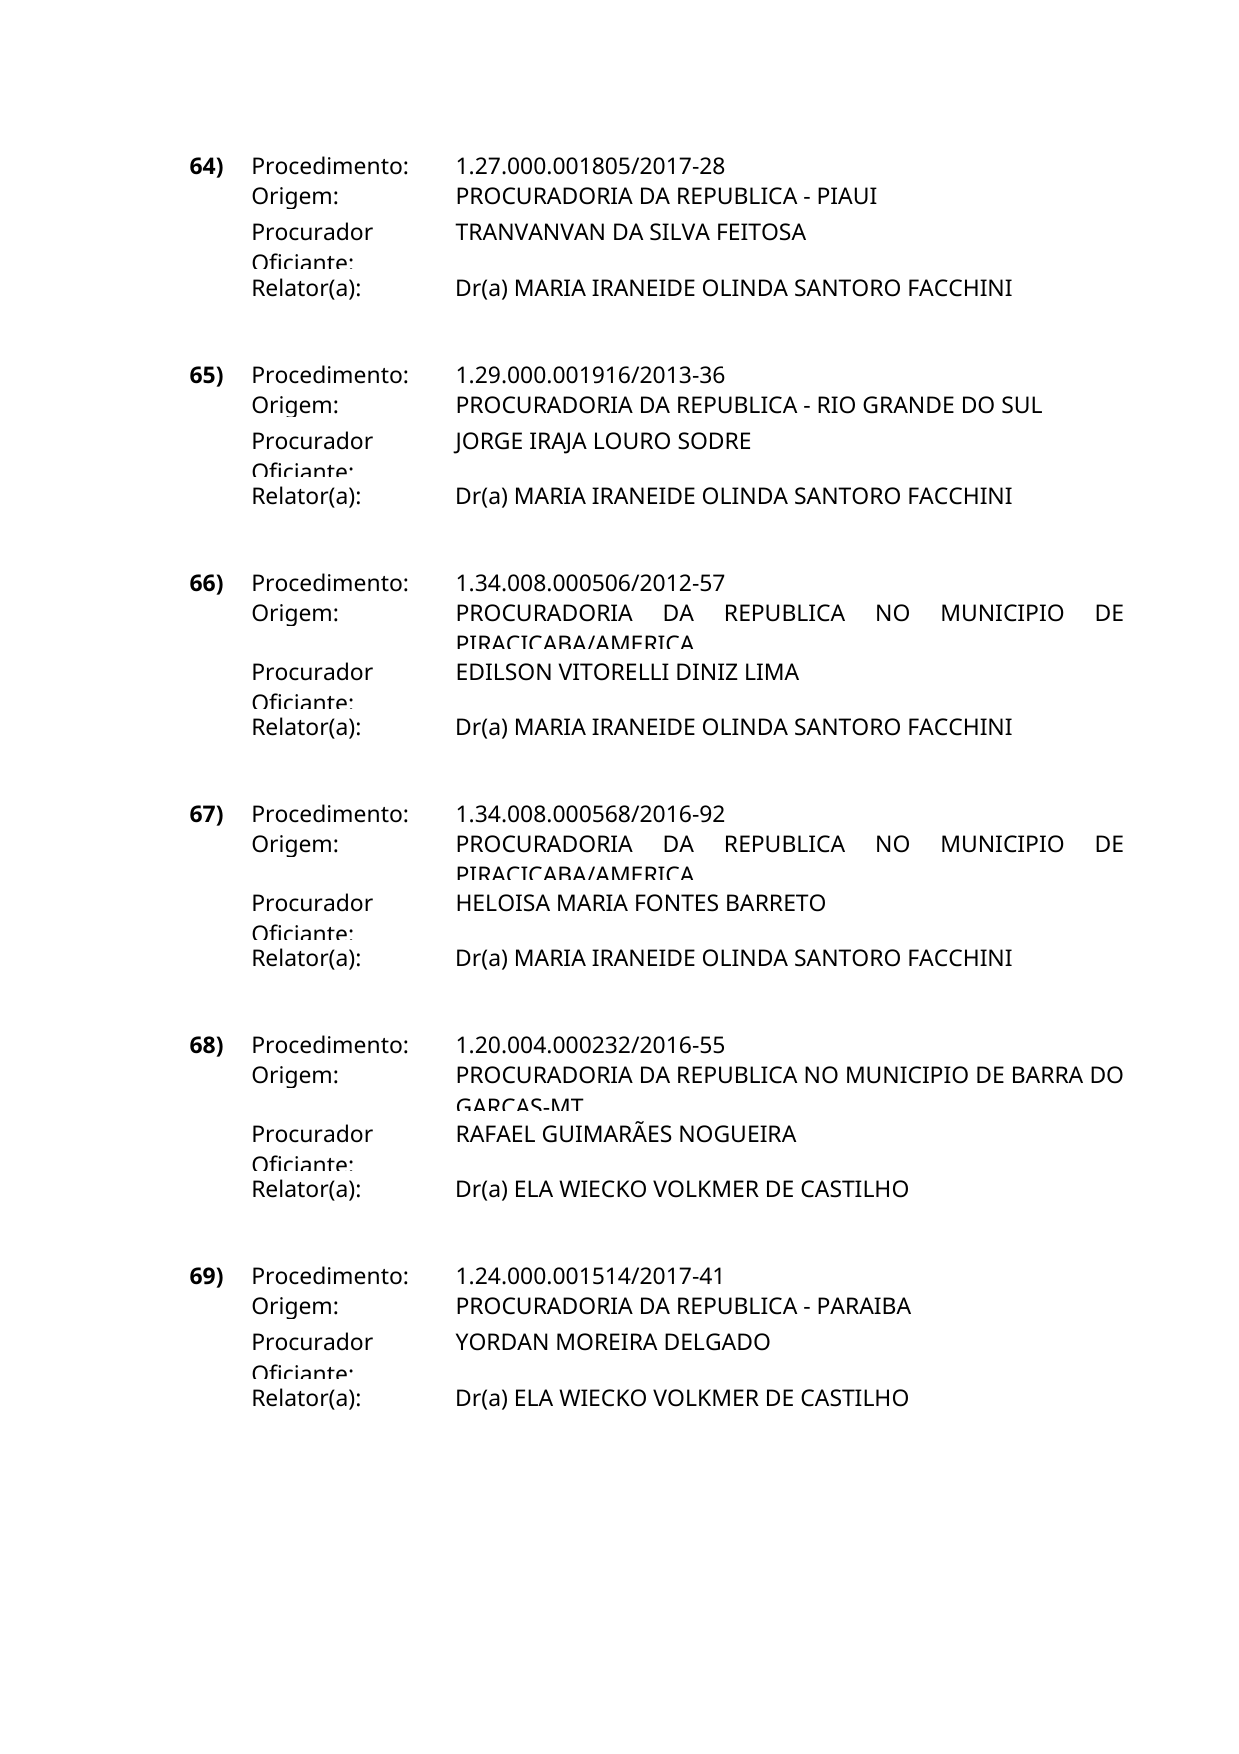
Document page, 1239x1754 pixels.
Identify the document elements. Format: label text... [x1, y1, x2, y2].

table_cell [189, 1382, 251, 1412]
table_cell PROCURADORIA DA REPUBLICA NO MUNICIPIO DE PIRACICABA/AMERICA [455, 828, 1124, 879]
table_cell [189, 1110, 251, 1118]
table_cell [189, 857, 251, 879]
table_header Relator(a): [251, 272, 455, 300]
table_cell [251, 879, 455, 887]
table_cell [189, 417, 251, 424]
table_cell [1125, 1203, 1239, 1260]
table_cell [0, 216, 189, 267]
table_cell [1125, 597, 1239, 626]
table_cell 1.24.000.001514/2017-41 [455, 1260, 1124, 1289]
table_header [1125, 0, 1239, 150]
table_cell [251, 209, 455, 216]
table_cell [189, 510, 251, 567]
table_cell [0, 1118, 189, 1169]
table_cell [0, 626, 189, 648]
table_cell [1125, 857, 1239, 879]
table_cell [1125, 425, 1239, 476]
table_header [455, 0, 1124, 150]
table_cell [251, 857, 455, 879]
table_cell [1125, 828, 1239, 857]
table_cell [1125, 302, 1239, 358]
table_cell [0, 389, 189, 417]
table_cell [189, 302, 251, 358]
table_header Dr(a) MARIA IRANEIDE OLINDA SANTORO FACCHINI [455, 942, 1122, 971]
table_cell [0, 798, 189, 827]
table_cell [1125, 1059, 1239, 1088]
table_cell [0, 417, 189, 424]
table_cell 1.27.000.001805/2017-28 [455, 150, 1124, 178]
table_cell [455, 302, 1124, 358]
table_cell HELOISA MARIA FONTES BARRETO [455, 887, 1124, 938]
table_cell [1125, 1326, 1239, 1377]
table_cell 64) [189, 150, 251, 178]
table_cell [0, 1029, 189, 1058]
table_cell [0, 567, 189, 596]
table_cell [251, 1203, 455, 1260]
table_cell [189, 711, 251, 741]
table_header Dr(a) MARIA IRANEIDE OLINDA SANTORO FACCHINI [455, 711, 1122, 740]
table_cell [1125, 417, 1239, 424]
table_cell [189, 741, 251, 798]
table_cell [0, 425, 189, 476]
table_cell [189, 216, 251, 267]
table_cell TRANVANVAN DA SILVA FEITOSA [455, 216, 1124, 267]
table_cell [1125, 209, 1239, 216]
table_cell [1125, 180, 1239, 208]
table_cell Origem: [251, 1290, 455, 1319]
table_cell [0, 879, 189, 887]
table_cell [455, 1319, 1124, 1326]
table_cell [0, 209, 189, 216]
table_cell Procurador Oficiante: [251, 887, 455, 939]
table_cell [251, 1088, 455, 1110]
table_cell [0, 972, 189, 1029]
table_cell [0, 648, 189, 656]
table_cell [455, 1203, 1124, 1260]
table_cell [1125, 626, 1239, 648]
table_cell [189, 887, 251, 938]
table_cell 69) [189, 1260, 251, 1289]
table_cell [189, 1088, 251, 1110]
table_cell [189, 480, 251, 510]
table_cell [0, 857, 189, 879]
table_cell [455, 209, 1124, 216]
table_cell [251, 648, 455, 656]
table_cell [189, 180, 251, 208]
table_cell EDILSON VITORELLI DINIZ LIMA [455, 656, 1124, 707]
table_cell [1125, 656, 1239, 707]
table_cell PROCURADORIA DA REPUBLICA - PIAUI [455, 180, 1124, 208]
table_cell 1.29.000.001916/2013-36 [455, 359, 1124, 387]
table_cell Origem: [251, 389, 455, 417]
table_header Relator(a): [251, 711, 455, 740]
table_cell [189, 656, 251, 707]
table_cell [0, 480, 189, 510]
table_cell [1125, 879, 1239, 887]
table_cell [455, 648, 1124, 656]
table_cell Procedimento: [251, 359, 455, 387]
table_cell PROCURADORIA DA REPUBLICA NO MUNICIPIO DE PIRACICABA/AMERICA [455, 597, 1124, 648]
table_header Relator(a): [251, 1173, 455, 1202]
table_cell [189, 626, 251, 648]
table_cell [251, 626, 455, 648]
table_cell Procurador Oficiante: [251, 425, 455, 477]
table_cell [0, 1110, 189, 1118]
table_cell Origem: [251, 180, 455, 208]
table_cell [189, 1326, 251, 1377]
table_cell [455, 741, 1124, 798]
table_cell [455, 972, 1124, 1029]
table_cell [189, 972, 251, 1029]
table_cell [1125, 1382, 1239, 1412]
table_header Dr(a) ELA WIECKO VOLKMER DE CASTILHO [455, 1382, 1122, 1410]
table_cell [455, 1110, 1124, 1118]
table_cell [0, 597, 189, 626]
table_header [251, 0, 455, 150]
table_cell [1125, 741, 1239, 798]
table_cell [1125, 480, 1239, 510]
table_header Dr(a) MARIA IRANEIDE OLINDA SANTORO FACCHINI [455, 272, 1122, 300]
table_cell [0, 1203, 189, 1260]
table_cell [251, 1110, 455, 1118]
table_cell [189, 1118, 251, 1169]
table_cell [1125, 1260, 1239, 1289]
table_cell 1.34.008.000568/2016-92 [455, 798, 1124, 827]
table_cell Procurador Oficiante: [251, 1118, 455, 1170]
table_cell [1125, 1029, 1239, 1058]
table_cell [1125, 359, 1239, 387]
table_cell [189, 1173, 251, 1203]
table_cell RAFAEL GUIMARÃES NOGUEIRA [455, 1118, 1124, 1169]
table_header Relator(a): [251, 1382, 455, 1410]
table_cell 66) [189, 567, 251, 596]
table_cell [1125, 1110, 1239, 1118]
table_cell Procedimento: [251, 567, 455, 596]
table_cell [0, 272, 189, 302]
table_cell 1.34.008.000506/2012-57 [455, 567, 1124, 596]
table_cell [189, 389, 251, 417]
table_cell Origem: [251, 597, 455, 626]
table_cell Procedimento: [251, 1029, 455, 1058]
table_header [0, 0, 189, 150]
table_cell [0, 1290, 189, 1319]
table_cell [0, 887, 189, 938]
table_cell Procedimento: [251, 1260, 455, 1289]
table_cell Procedimento: [251, 798, 455, 827]
table_cell [0, 1059, 189, 1088]
table_cell [1125, 648, 1239, 656]
table_cell [251, 1319, 455, 1326]
table_cell [1125, 150, 1239, 178]
table_cell Origem: [251, 828, 455, 857]
table_cell [1125, 389, 1239, 417]
table_cell 67) [189, 798, 251, 827]
table_cell [1125, 942, 1239, 972]
table_cell 68) [189, 1029, 251, 1058]
table_cell [189, 209, 251, 216]
table_cell [251, 510, 455, 567]
table_cell Procurador Oficiante: [251, 1326, 455, 1379]
table_cell [455, 417, 1124, 424]
table_cell [1125, 272, 1239, 302]
table_cell Procurador Oficiante: [251, 656, 455, 708]
table_cell [1125, 1173, 1239, 1203]
table_cell Origem: [251, 1059, 455, 1088]
table_cell 1.20.004.000232/2016-55 [455, 1029, 1124, 1058]
table_cell [0, 656, 189, 707]
table_cell [189, 1059, 251, 1088]
table_cell Procedimento: [251, 150, 455, 178]
table_cell [0, 711, 189, 741]
table_cell [1125, 1118, 1239, 1169]
table_cell [0, 359, 189, 387]
table_cell [0, 942, 189, 972]
table_cell [189, 1319, 251, 1326]
table_cell [0, 510, 189, 567]
table_cell [1125, 798, 1239, 827]
table_cell [0, 1382, 189, 1412]
table_cell [251, 972, 455, 1029]
table_cell [251, 741, 455, 798]
table_header Relator(a): [251, 480, 455, 509]
table_cell JORGE IRAJA LOURO SODRE [455, 425, 1124, 476]
table_cell PROCURADORIA DA REPUBLICA NO MUNICIPIO DE BARRA DO GARÇAS-MT [455, 1059, 1124, 1110]
table_cell [1125, 1319, 1239, 1326]
table_cell [189, 648, 251, 656]
table_cell [0, 1326, 189, 1377]
table_cell [251, 302, 455, 358]
table_cell [0, 741, 189, 798]
table_cell Procurador Oficiante: [251, 216, 455, 268]
table_cell 65) [189, 359, 251, 387]
table_cell [189, 879, 251, 887]
table_header Relator(a): [251, 942, 455, 971]
table_cell PROCURADORIA DA REPUBLICA - PARAIBA [455, 1290, 1124, 1319]
table_cell [1125, 972, 1239, 1029]
table_cell [189, 1290, 251, 1319]
table_cell [0, 1260, 189, 1289]
table_cell [1125, 216, 1239, 267]
table_cell [1125, 1088, 1239, 1110]
table_cell [1125, 567, 1239, 596]
table_cell [189, 828, 251, 857]
table_cell [0, 828, 189, 857]
table_cell [189, 425, 251, 476]
table_cell [0, 1173, 189, 1203]
table_cell [189, 942, 251, 972]
table_cell [251, 417, 455, 424]
table_cell YORDAN MOREIRA DELGADO [455, 1326, 1124, 1377]
table_header Dr(a) MARIA IRANEIDE OLINDA SANTORO FACCHINI [455, 480, 1122, 509]
table_cell [1125, 1290, 1239, 1319]
table_cell [189, 1203, 251, 1260]
table_cell [0, 150, 189, 178]
table_header [189, 0, 251, 150]
table_cell [0, 180, 189, 208]
table_cell PROCURADORIA DA REPUBLICA - RIO GRANDE DO SUL [455, 389, 1124, 417]
table_cell [0, 302, 189, 358]
table_header Dr(a) ELA WIECKO VOLKMER DE CASTILHO [455, 1173, 1122, 1202]
table_cell [455, 879, 1124, 887]
table_cell [189, 272, 251, 302]
table_cell [189, 597, 251, 626]
table_cell [455, 510, 1124, 567]
table_cell [1125, 711, 1239, 741]
table_cell [1125, 510, 1239, 567]
table_cell [0, 1319, 189, 1326]
table_cell [0, 1088, 189, 1110]
table_cell [1125, 887, 1239, 938]
